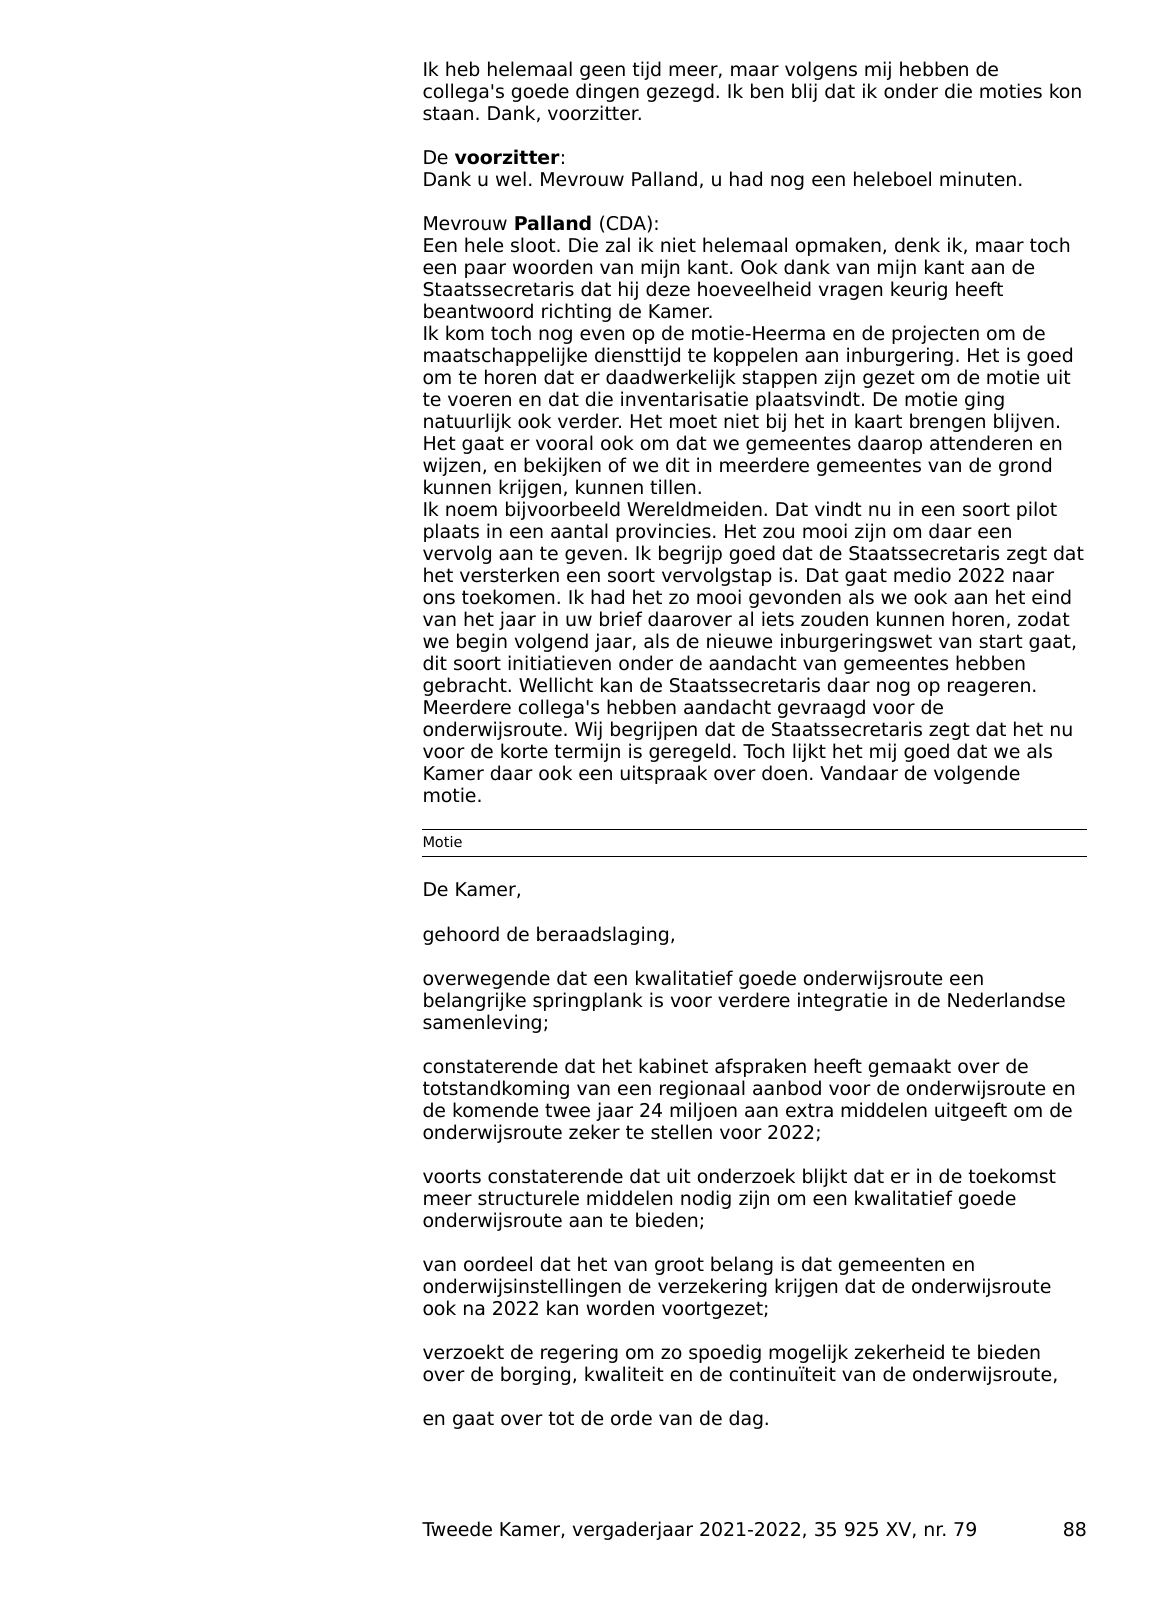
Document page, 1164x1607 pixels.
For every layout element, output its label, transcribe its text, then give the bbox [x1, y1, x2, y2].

text De voorzitter: [422, 147, 1087, 169]
text Ik noem bijvoorbeeld Wereldmeiden. Dat vindt nu in een soort pilot plaats in een aantal provincies. Het zou mooi zijn om daar een vervolg aan te geven. Ik begrijp goed dat de Staatssecretaris zegt dat het versterken een soort vervolgstap is. Dat gaat medio 2022 naar ons toekomen. Ik had het zo mooi gevonden als we ook aan het eind van het jaar in uw brief daarover al iets zouden kunnen horen, zodat we begin volgend jaar, als de nieuwe inburgeringswet van start gaat, dit soort initiatieven onder de aandacht van gemeentes hebben gebracht. Wellicht kan de Staatssecretaris daar nog op reageren. [422, 499, 1087, 697]
text Ik heb helemaal geen tijd meer, maar volgens mij hebben de collega's goede dingen gezegd. Ik ben blij dat ik onder die moties kon staan. Dank, voorzitter. [422, 59, 1087, 125]
text De Kamer, [422, 879, 1087, 901]
table_header Motie [422, 830, 1087, 856]
text Meerdere collega's hebben aandacht gevraagd voor de onderwijsroute. Wij begrijpen dat de Staatssecretaris zegt dat het nu voor de korte termijn is geregeld. Toch lijkt het mij goed dat we als Kamer daar ook een uitspraak over doen. Vandaar de volgende motie. [422, 697, 1087, 807]
text Mevrouw Palland (CDA): [422, 213, 1087, 235]
text Ik kom toch nog even op de motie-Heerma en de projecten om de maatschappelijke diensttijd te koppelen aan inburgering. Het is goed om te horen dat er daadwerkelijk stappen zijn gezet om de motie uit te voeren en dat die inventarisatie plaatsvindt. De motie ging natuurlijk ook verder. Het moet niet bij het in kaart brengen blijven. Het gaat er vooral ook om dat we gemeentes daarop attenderen en wijzen, en bekijken of we dit in meerdere gemeentes van de grond kunnen krijgen, kunnen tillen. [422, 323, 1087, 499]
text verzoekt de regering om zo spoedig mogelijk zekerheid te bieden over de borging, kwaliteit en de continuïteit van de onderwijsroute, [422, 1342, 1087, 1386]
text voorts constaterende dat uit onderzoek blijkt dat er in de toekomst meer structurele middelen nodig zijn om een kwalitatief goede onderwijsroute aan te bieden; [422, 1166, 1087, 1232]
text en gaat over tot de orde van de dag. [422, 1408, 1087, 1430]
text van oordeel dat het van groot belang is dat gemeenten en onderwijsinstellingen de verzekering krijgen dat de onderwijsroute ook na 2022 kan worden voortgezet; [422, 1254, 1087, 1320]
text constaterende dat het kabinet afspraken heeft gemaakt over de totstandkoming van een regionaal aanbod voor de onderwijsroute en de komende twee jaar 24 miljoen aan extra middelen uitgeeft om de onderwijsroute zeker te stellen voor 2022; [422, 1056, 1087, 1144]
text Een hele sloot. Die zal ik niet helemaal opmaken, denk ik, maar toch een paar woorden van mijn kant. Ook dank van mijn kant aan de Staatssecretaris dat hij deze hoeveelheid vragen keurig heeft beantwoord richting de Kamer. [422, 235, 1087, 323]
text overwegende dat een kwalitatief goede onderwijsroute een belangrijke springplank is voor verdere integratie in de Nederlandse samenleving; [422, 968, 1087, 1033]
text Dank u wel. Mevrouw Palland, u had nog een heleboel minuten. [422, 169, 1087, 191]
text gehoord de beraadslaging, [422, 923, 1087, 945]
